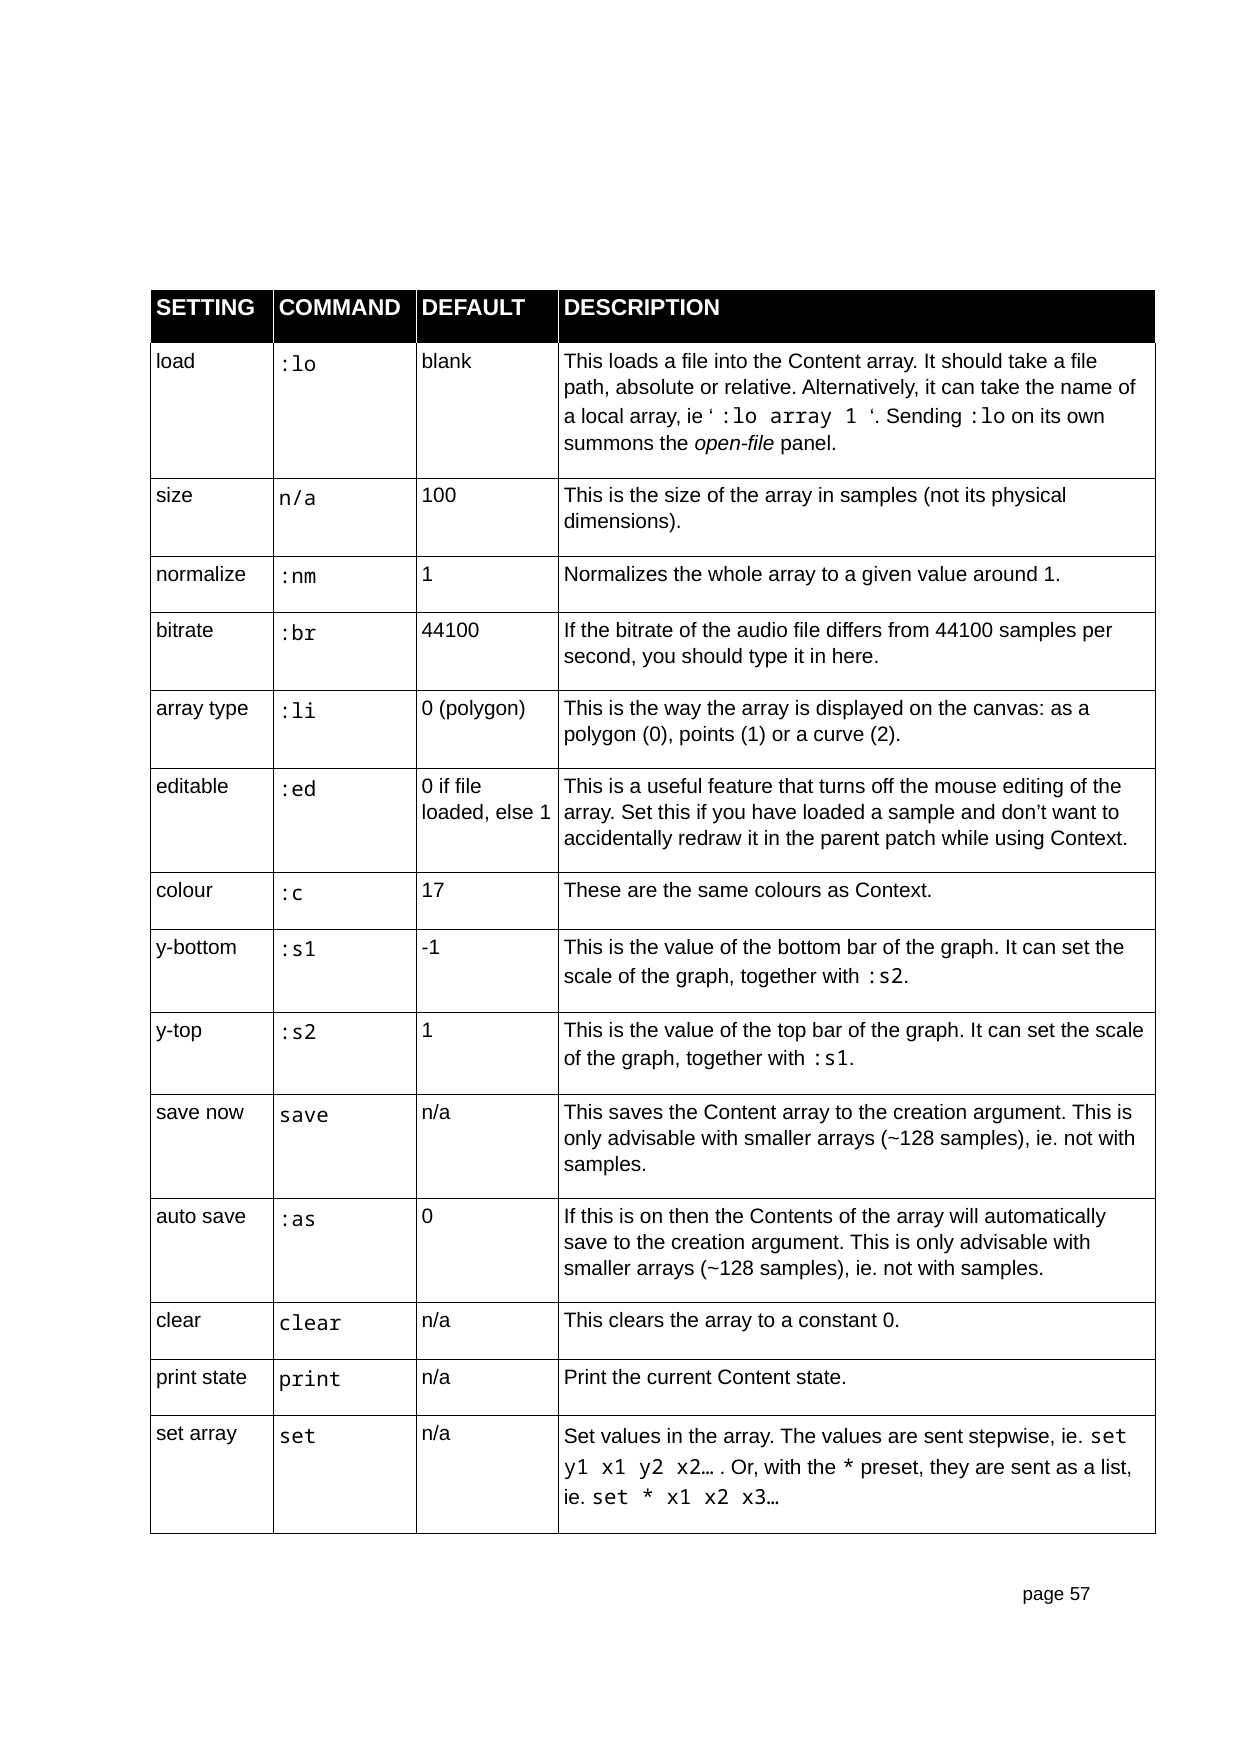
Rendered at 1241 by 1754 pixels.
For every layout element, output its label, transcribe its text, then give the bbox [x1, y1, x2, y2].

table_cell -1 [417, 930, 558, 1012]
table_header COMMAND [274, 290, 416, 343]
table_cell 0 (polygon) [417, 691, 558, 768]
table_cell This clears the array to a constant 0. [559, 1303, 1155, 1359]
table_cell :br [274, 613, 416, 690]
table_cell This saves the Content array to the creation argument. This is only advisable with smaller arrays (~128 samples), ie. not with samples. [559, 1095, 1155, 1198]
table_cell If the bitrate of the audio file differs from 44100 samples per second, you should type it in here. [559, 613, 1155, 690]
table_cell array type [151, 691, 273, 768]
table_header SETTING [151, 290, 273, 343]
table_cell n/a [417, 1360, 558, 1415]
table_cell editable [151, 769, 273, 872]
table_cell blank [417, 344, 558, 477]
table_cell This is the value of the top bar of the graph. It can set the scale of the graph, together with :s1. [559, 1013, 1155, 1094]
table_cell set [274, 1416, 416, 1533]
table_cell This is the value of the bottom bar of the graph. It can set the scale of the graph, together with :s2. [559, 930, 1155, 1012]
table_cell save [274, 1095, 416, 1198]
table_cell Set values in the array. The values are sent stepwise, ie. set y1 x1 y2 x2… . Or, with the * preset, they are sent as a list, ie. set * x1 x2 x3… [559, 1416, 1155, 1533]
table_cell normalize [151, 557, 273, 612]
table_cell n/a [274, 479, 416, 556]
table_cell :c [274, 873, 416, 929]
table_cell These are the same colours as Context. [559, 873, 1155, 929]
table_cell colour [151, 873, 273, 929]
table_cell :s1 [274, 930, 416, 1012]
table_cell set array [151, 1416, 273, 1533]
table_cell bitrate [151, 613, 273, 690]
table_header DEFAULT [417, 290, 558, 343]
table_cell n/a [417, 1416, 558, 1533]
table_cell :s2 [274, 1013, 416, 1094]
table_cell 100 [417, 479, 558, 556]
table_cell Normalizes the whole array to a given value around 1. [559, 557, 1155, 612]
table_cell 17 [417, 873, 558, 929]
table_cell :lo [274, 344, 416, 477]
table_cell 44100 [417, 613, 558, 690]
table_cell y-bottom [151, 930, 273, 1012]
table_cell auto save [151, 1199, 273, 1302]
table_cell Print the current Content state. [559, 1360, 1155, 1415]
table_cell :as [274, 1199, 416, 1302]
table_cell n/a [417, 1303, 558, 1359]
table_cell :nm [274, 557, 416, 612]
table_cell :ed [274, 769, 416, 872]
table_cell This is the way the array is displayed on the canvas: as a polygon (0), points (1) or a curve (2). [559, 691, 1155, 768]
table_cell 1 [417, 557, 558, 612]
table_cell If this is on then the Contents of the array will automatically save to the creation argument. This is only advisable with smaller arrays (~128 samples), ie. not with samples. [559, 1199, 1155, 1302]
table_header DESCRIPTION [559, 290, 1155, 343]
table_cell save now [151, 1095, 273, 1198]
table_cell This is a useful feature that turns off the mouse editing of the array. Set this if you have loaded a sample and don’t want to accidentally redraw it in the parent patch while using Context. [559, 769, 1155, 872]
table_cell clear [151, 1303, 273, 1359]
table_cell clear [274, 1303, 416, 1359]
table_cell print [274, 1360, 416, 1415]
table_cell :li [274, 691, 416, 768]
table_cell load [151, 344, 273, 477]
table_cell 1 [417, 1013, 558, 1094]
table_cell This loads a file into the Content array. It should take a file path, absolute or relative. Alternatively, it can take the name of a local array, ie ‘ :lo array 1 ‘. Sending :lo on its own summons the open-file panel. [559, 344, 1155, 477]
table_cell y-top [151, 1013, 273, 1094]
table_cell print state [151, 1360, 273, 1415]
table_cell n/a [417, 1095, 558, 1198]
table_cell 0 [417, 1199, 558, 1302]
table_cell This is the size of the array in samples (not its physical dimensions). [559, 479, 1155, 556]
table_cell size [151, 479, 273, 556]
table_cell 0 if file loaded, else 1 [417, 769, 558, 872]
